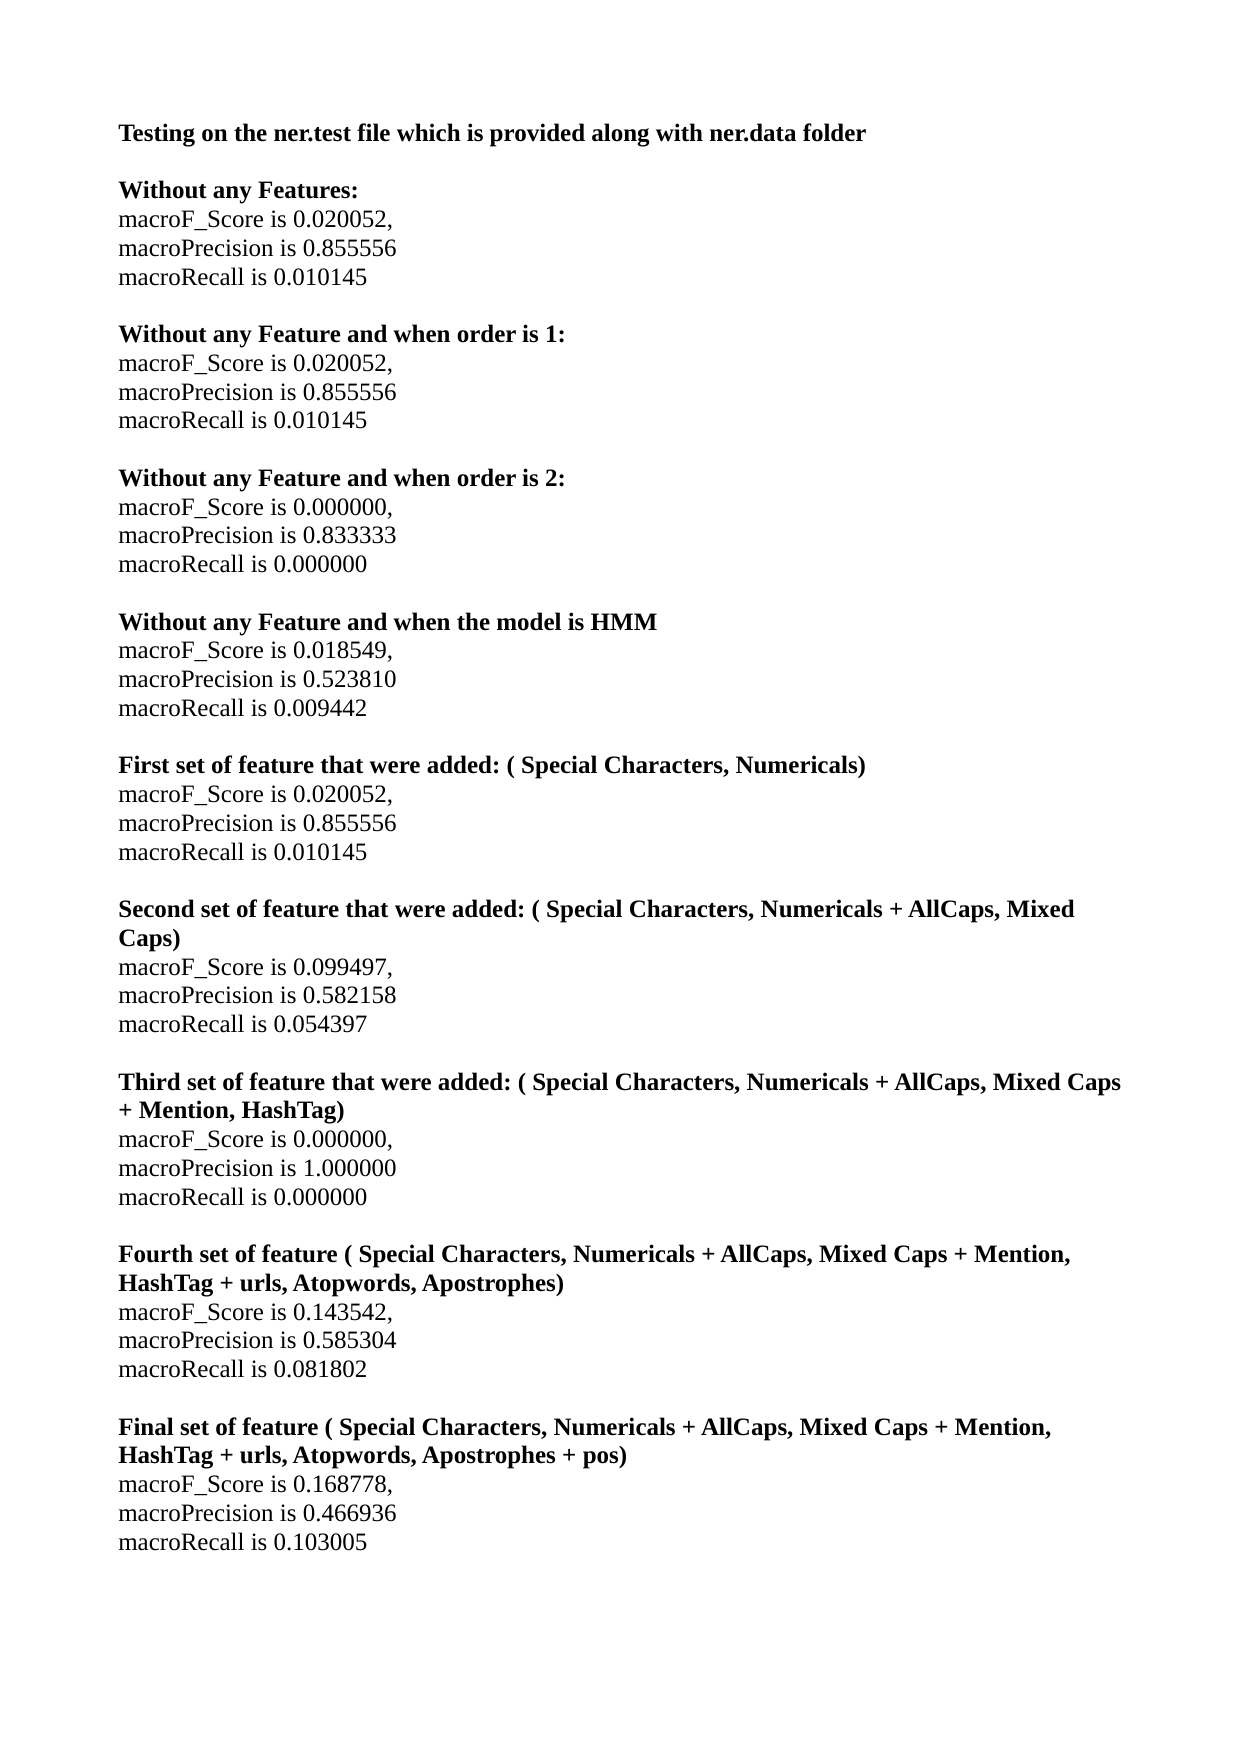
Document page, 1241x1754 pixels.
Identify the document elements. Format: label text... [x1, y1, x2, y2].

text macroRecall is 0.010145 [118, 406, 1122, 434]
text macroRecall is 0.009442 [118, 693, 1122, 722]
text macroF_Score is 0.020052, [118, 779, 1122, 808]
text macroF_Score is 0.000000, [118, 492, 1122, 521]
text macroRecall is 0.054397 [118, 1009, 1122, 1038]
text Without any Feature and when order is 1: [118, 319, 1122, 348]
text macroPrecision is 0.855556 [118, 377, 1122, 406]
text macroPrecision is 0.585304 [118, 1326, 1122, 1354]
text macroPrecision is 0.582158 [118, 981, 1122, 1009]
text Without any Features: [118, 176, 1122, 204]
text macroF_Score is 0.099497, [118, 952, 1122, 981]
text First set of feature that were added: ( Special Characters, Numericals) [118, 751, 1122, 779]
text macroPrecision is 0.855556 [118, 808, 1122, 837]
text Third set of feature that were added: ( Special Characters, Numericals + AllCaps, Mixed Caps + Mention, HashTag) [118, 1067, 1122, 1124]
text Without any Feature and when the model is HMM [118, 607, 1122, 636]
text macroPrecision is 0.855556 [118, 233, 1122, 262]
text macroF_Score is 0.020052, [118, 204, 1122, 233]
text macroRecall is 0.081802 [118, 1354, 1122, 1383]
text Fourth set of feature ( Special Characters, Numericals + AllCaps, Mixed Caps + Mention, HashTag + urls, Atopwords, Apostrophes) [118, 1239, 1122, 1297]
text macroPrecision is 0.466936 [118, 1498, 1122, 1527]
text macroF_Score is 0.018549, [118, 636, 1122, 664]
text macroF_Score is 0.020052, [118, 348, 1122, 377]
text macroF_Score is 0.168778, [118, 1469, 1122, 1498]
text Without any Feature and when order is 2: [118, 463, 1122, 492]
text macroRecall is 0.000000 [118, 549, 1122, 578]
text Second set of feature that were added: ( Special Characters, Numericals + AllCaps, Mixed Caps) [118, 894, 1122, 952]
text macroPrecision is 1.000000 [118, 1153, 1122, 1182]
text macroRecall is 0.010145 [118, 837, 1122, 866]
text macroF_Score is 0.143542, [118, 1297, 1122, 1326]
text macroRecall is 0.103005 [118, 1527, 1122, 1556]
text macroRecall is 0.010145 [118, 262, 1122, 291]
text Final set of feature ( Special Characters, Numericals + AllCaps, Mixed Caps + Mention, HashTag + urls, Atopwords, Apostrophes + pos) [118, 1412, 1122, 1469]
text macroRecall is 0.000000 [118, 1182, 1122, 1211]
text macroPrecision is 0.833333 [118, 521, 1122, 549]
text macroF_Score is 0.000000, [118, 1124, 1122, 1153]
text macroPrecision is 0.523810 [118, 664, 1122, 693]
text Testing on the ner.test file which is provided along with ner.data folder [118, 118, 1122, 147]
